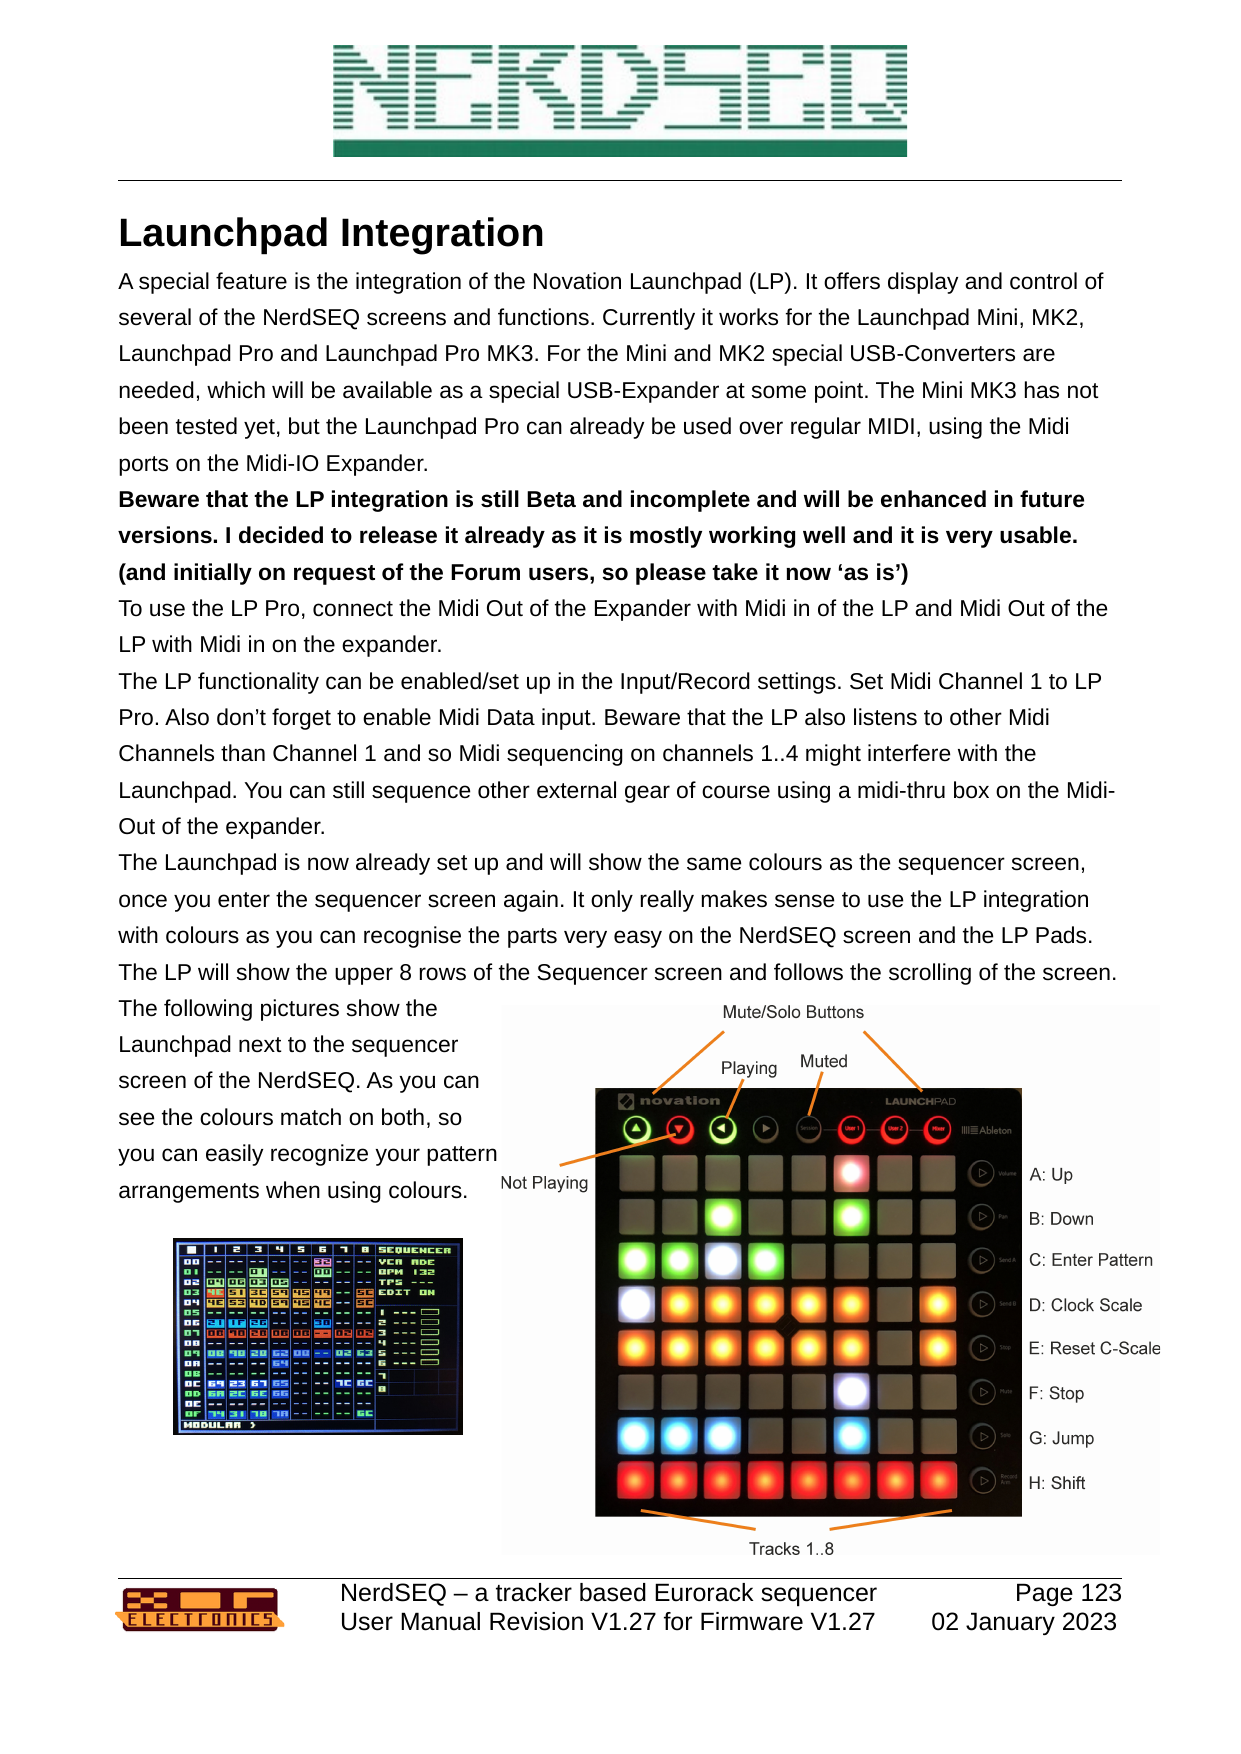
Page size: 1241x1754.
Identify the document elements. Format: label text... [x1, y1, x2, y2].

picture [173, 1238, 463, 1435]
text The LP functionality can be enabled/set up in the Input/Record settings. Set Midi Channel 1 to LP Pro. Also don’t forget to enable Midi Data input. Beware that the LP also listens to other Midi Channels than Channel 1 and so Midi sequencing on channels 1..4 might interfere with the Launchpad. You can still sequence other external gear of course using a midi-thru box on the Midi-Out of the expander. [118, 668, 1122, 839]
picture [115, 1584, 285, 1634]
picture [333, 45, 908, 157]
text Beware that the LP integration is still Beta and incomplete and will be enhanced in future versions. I decided to release it already as it is mostly working well and it is very usable. (and initially on request of the Forum users, so please take it now ‘as is’) [118, 486, 1122, 585]
subtitle Launchpad Integration [118, 209, 1122, 255]
picture [501, 1005, 1161, 1555]
text A special feature is the integration of the Novation Launchpad (LP). It offers display and control of several of the NerdSEQ screens and functions. Currently it works for the Launchpad Mini, MK2, Launchpad Pro and Launchpad Pro MK3. For the Mini and MK2 special USB-Converters are needed, which will be available as a special USB-Expander at some point. The Mini MK3 has not been tested yet, but the Launchpad Pro can already be used over regular MIDI, using the Midi ports on the Midi-IO Expander. [118, 268, 1122, 476]
text The following pictures show the Launchpad next to the sequencer screen of the NerdSEQ. As you can see the colours match on both, so you can easily recognize your pattern arrangements when using colours. [118, 995, 1122, 1203]
text To use the LP Pro, connect the Midi Out of the Expander with Midi in of the LP and Midi Out of the LP with Midi in on the expander. [118, 595, 1122, 658]
text The Launchpad is now already set up and will show the same colours as the sequencer screen, once you enter the sequencer screen again. It only really makes sense to use the LP integration with colours as you can recognise the parts very easy on the NerdSEQ screen and the LP Pads. The LP will show the upper 8 rows of the Sequencer screen and follows the scrolling of the screen. [118, 849, 1122, 985]
